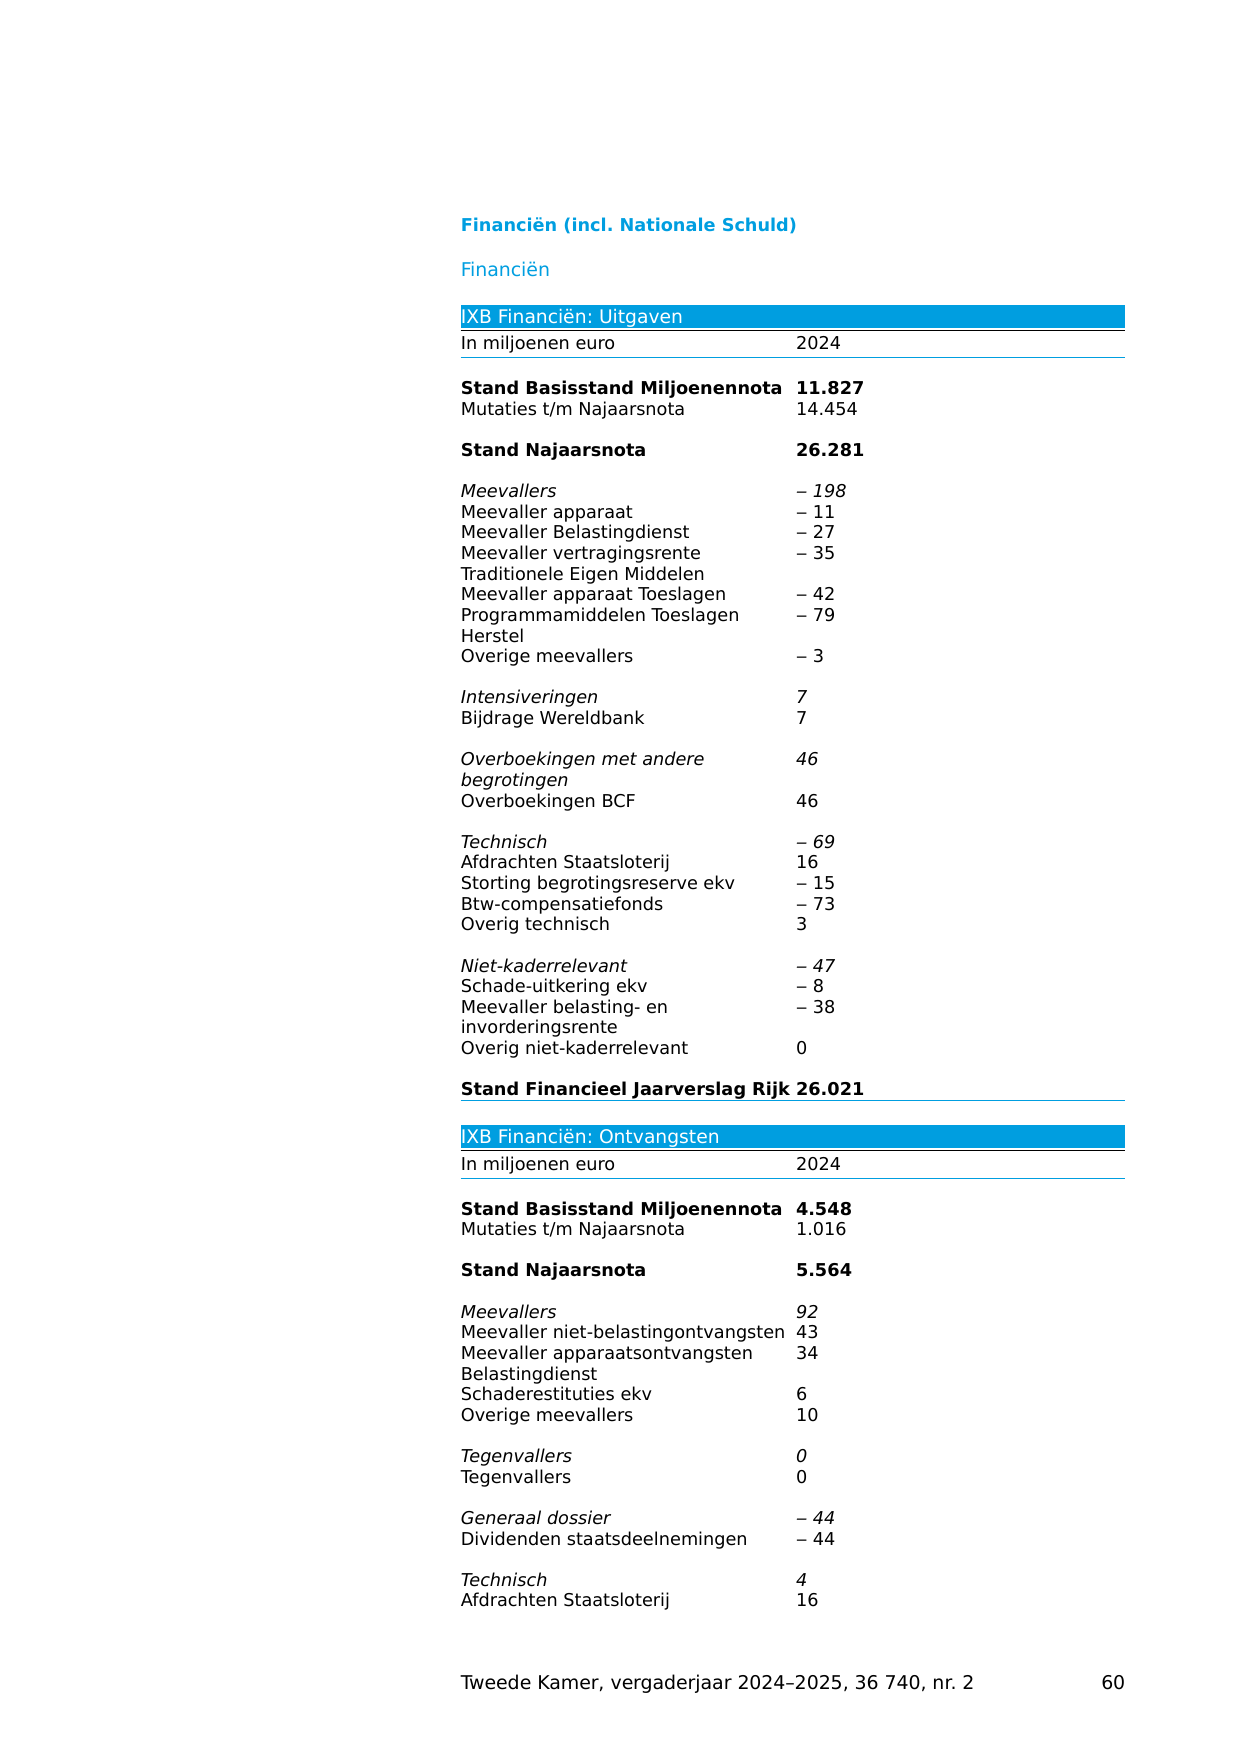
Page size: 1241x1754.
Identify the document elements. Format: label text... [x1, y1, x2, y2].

table_cell [793, 419, 1125, 440]
table_cell Meevallers [461, 481, 793, 502]
table_cell [793, 1240, 1125, 1260]
table_cell 26.021 [793, 1079, 1125, 1100]
table_cell Overige meevallers [461, 646, 793, 667]
table_cell 6 [793, 1384, 1125, 1405]
table_cell 2024 [793, 331, 1125, 357]
table_cell Schaderestituties ekv [461, 1384, 793, 1405]
table_cell ‒ 38 [793, 997, 1125, 1038]
table_cell [793, 1281, 1125, 1302]
table_cell 92 [793, 1302, 1125, 1322]
table_cell Mutaties t/m Najaarsnota [461, 1219, 793, 1240]
table_cell 46 [793, 791, 1125, 811]
table_cell Overige meevallers [461, 1405, 793, 1425]
table_cell Meevaller apparaat [461, 502, 793, 522]
table_cell Meevaller apparaat Toeslagen [461, 584, 793, 605]
table_cell ‒ 79 [793, 605, 1125, 646]
table_cell Stand Basisstand Miljoenennota [461, 1199, 793, 1219]
table_cell Technisch [461, 1570, 793, 1590]
table_cell Afdrachten Staatsloterij [461, 853, 793, 873]
table_cell ‒ 73 [793, 894, 1125, 914]
table_cell [461, 811, 793, 832]
table_cell Storting begrotingsreserve ekv [461, 873, 793, 894]
table_cell [461, 1425, 793, 1446]
table_cell [793, 1425, 1125, 1446]
table_cell Stand Financieel Jaarverslag Rijk [461, 1079, 793, 1100]
table_cell Meevaller Belastingdienst [461, 523, 793, 543]
table_cell In miljoenen euro [461, 331, 793, 357]
table_cell Stand Basisstand Miljoenennota [461, 378, 793, 399]
table_cell ‒ 3 [793, 646, 1125, 667]
table_cell [461, 1281, 793, 1302]
table_cell Meevaller apparaatsontvangsten Belastingdienst [461, 1343, 793, 1384]
table_cell 7 [793, 708, 1125, 729]
table_cell Afdrachten Staatsloterij [461, 1590, 793, 1611]
table_cell Intensiveringen [461, 688, 793, 708]
table_cell 0 [793, 1038, 1125, 1059]
table_cell [793, 1179, 1125, 1198]
table_cell [461, 1549, 793, 1570]
table_cell ‒ 44 [793, 1508, 1125, 1528]
table_cell Stand Najaarsnota [461, 1260, 793, 1281]
table_cell 16 [793, 1590, 1125, 1611]
table_cell 4 [793, 1570, 1125, 1590]
table_cell Tegenvallers [461, 1467, 793, 1487]
table_cell Meevallers [461, 1302, 793, 1322]
table_cell [793, 935, 1125, 956]
table_cell 4.548 [793, 1199, 1125, 1219]
table_cell Overboekingen met andere begrotingen [461, 749, 793, 791]
table_cell [461, 729, 793, 749]
table_cell 10 [793, 1405, 1125, 1425]
table_cell [793, 461, 1125, 481]
table_cell [793, 1549, 1125, 1570]
table_cell 7 [793, 688, 1125, 708]
table_cell [461, 1179, 793, 1198]
table_cell ‒ 198 [793, 481, 1125, 502]
table_cell Overig technisch [461, 914, 793, 935]
table_cell 43 [793, 1322, 1125, 1343]
table_cell ‒ 11 [793, 502, 1125, 522]
table_cell ‒ 35 [793, 543, 1125, 584]
table_cell [793, 1059, 1125, 1079]
table_cell 46 [793, 749, 1125, 791]
table_cell [461, 358, 793, 378]
table_cell 3 [793, 914, 1125, 935]
table_cell Mutaties t/m Najaarsnota [461, 399, 793, 419]
table_cell 34 [793, 1343, 1125, 1384]
table_cell 16 [793, 853, 1125, 873]
table_cell Tegenvallers [461, 1446, 793, 1467]
table_cell 2024 [793, 1151, 1125, 1177]
table_cell 5.564 [793, 1260, 1125, 1281]
table_cell ‒ 8 [793, 976, 1125, 997]
table_cell [793, 667, 1125, 687]
table_cell Bijdrage Wereldbank [461, 708, 793, 729]
table_cell [461, 1059, 793, 1079]
table_cell ‒ 27 [793, 523, 1125, 543]
table_cell ‒ 15 [793, 873, 1125, 894]
table_cell [461, 1240, 793, 1260]
table_cell 11.827 [793, 378, 1125, 399]
table_cell Schade-uitkering ekv [461, 976, 793, 997]
table_cell Meevaller niet-belastingontvangsten [461, 1322, 793, 1343]
table_cell Generaal dossier [461, 1508, 793, 1528]
table_cell 1.016 [793, 1219, 1125, 1240]
table_cell ‒ 42 [793, 584, 1125, 605]
table_cell ‒ 47 [793, 956, 1125, 976]
table_cell [461, 935, 793, 956]
table_cell Dividenden staatsdeelnemingen [461, 1529, 793, 1549]
table_cell 14.454 [793, 399, 1125, 419]
table_cell Overboekingen BCF [461, 791, 793, 811]
title Financiën (incl. Nationale Schuld) [461, 213, 1125, 236]
table_cell Stand Najaarsnota [461, 440, 793, 461]
table_cell [793, 358, 1125, 378]
table_cell 0 [793, 1446, 1125, 1467]
table_cell [793, 729, 1125, 749]
table_cell 26.281 [793, 440, 1125, 461]
table_cell [461, 461, 793, 481]
table_cell ‒ 44 [793, 1529, 1125, 1549]
table_cell Programmamiddelen Toeslagen Herstel [461, 605, 793, 646]
table_cell [793, 1487, 1125, 1508]
table_cell [461, 419, 793, 440]
table_cell [793, 811, 1125, 832]
table_cell Niet-kaderrelevant [461, 956, 793, 976]
table_cell ‒ 69 [793, 832, 1125, 852]
table_cell In miljoenen euro [461, 1151, 793, 1177]
table_cell Btw-compensatiefonds [461, 894, 793, 914]
table_cell Meevaller belasting- en invorderingsrente [461, 997, 793, 1038]
table_cell Meevaller vertragingsrente Traditionele Eigen Middelen [461, 543, 793, 584]
table_cell [461, 667, 793, 687]
table_cell 0 [793, 1467, 1125, 1487]
table_cell Overig niet-kaderrelevant [461, 1038, 793, 1059]
table_cell Technisch [461, 832, 793, 852]
table_cell [461, 1487, 793, 1508]
title Financiën [461, 259, 1125, 281]
